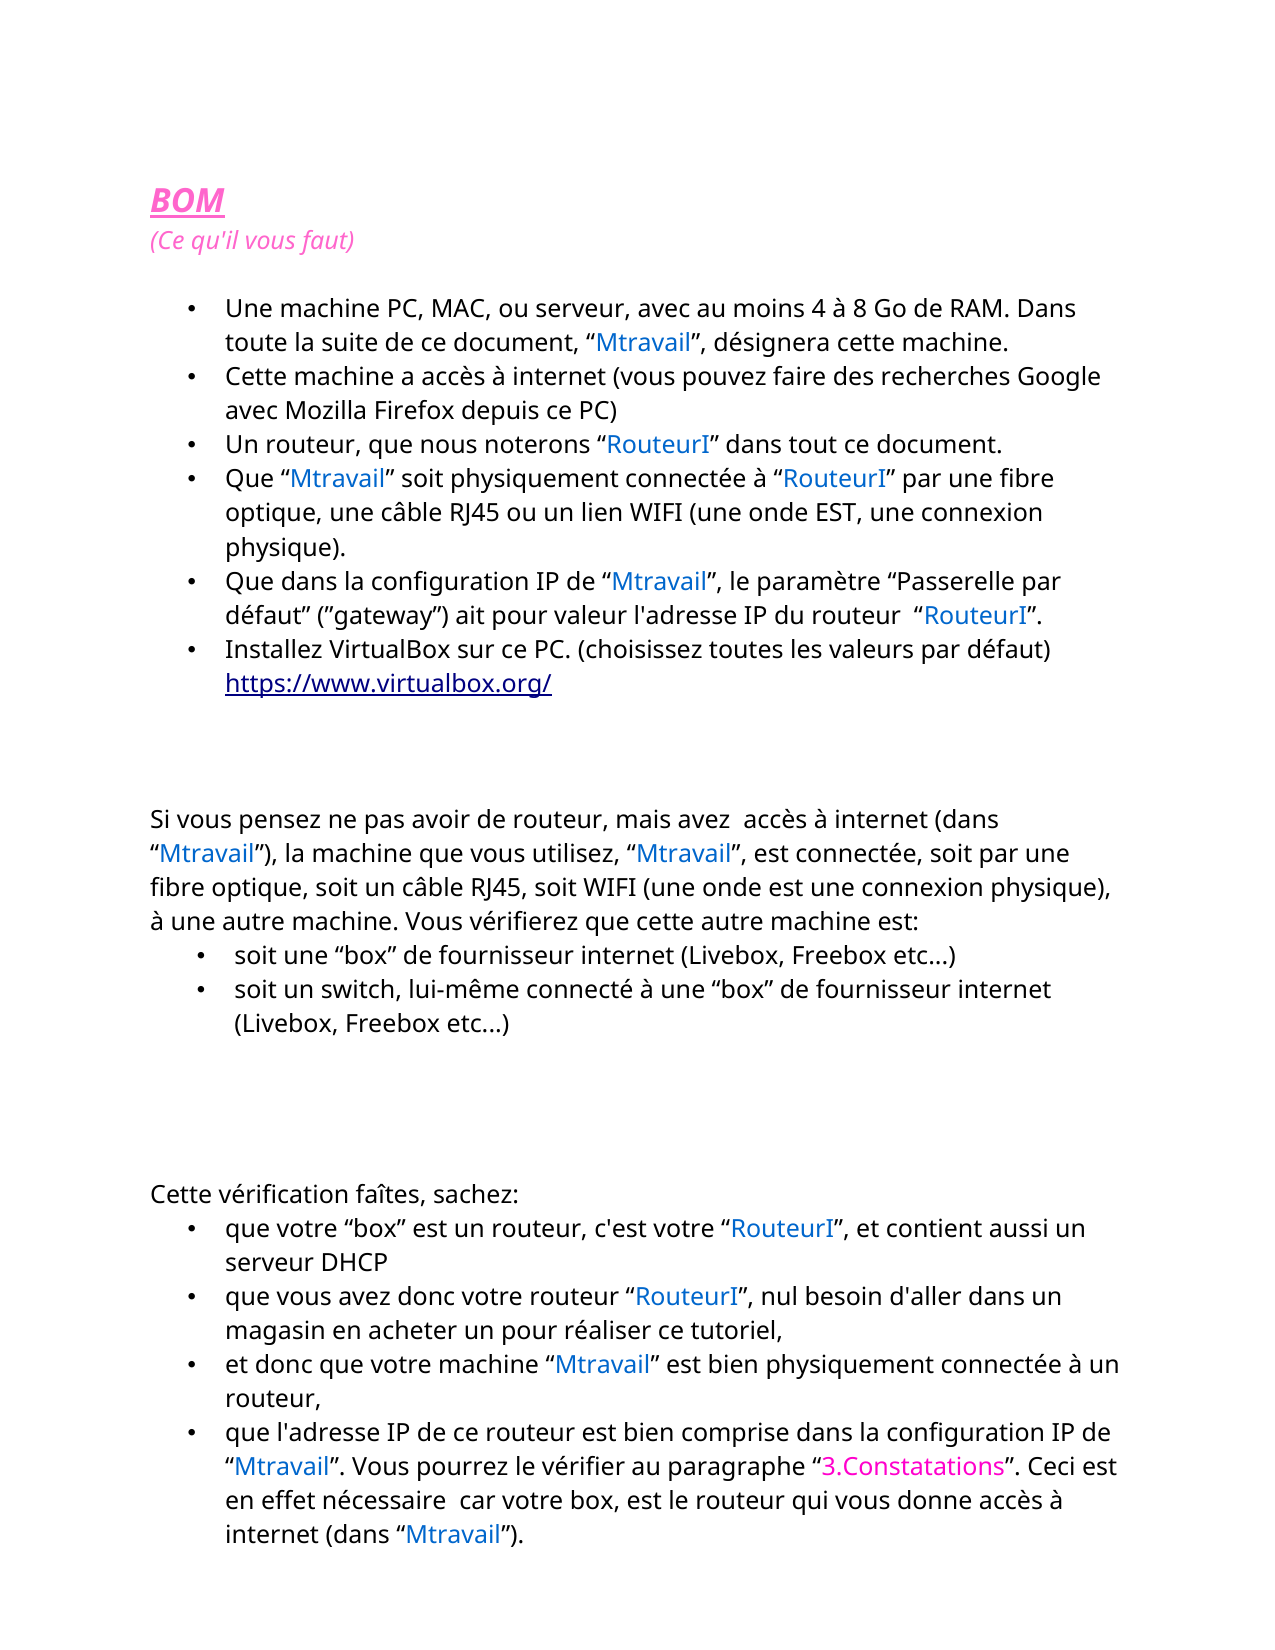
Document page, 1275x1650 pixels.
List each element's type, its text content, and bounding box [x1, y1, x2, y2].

list Que dans la configuration IP de “Mtravail”, le paramètre “Passerelle par défaut” (”gateway”) ait pour valeur l'adresse IP du routeur “RouteurI”. [187, 563, 1125, 631]
list que votre “box” est un routeur, c'est votre “RouteurI”, et contient aussi un serveur DHCP [187, 1210, 1125, 1278]
text Si vous pensez ne pas avoir de routeur, mais avez accès à internet (dans “Mtravail”), la machine que vous utilisez, “Mtravail”, est connectée, soit par une fibre optique, soit un câble RJ45, soit WIFI (une onde est une connexion physique), à une autre machine. Vous vérifierez que cette autre machine est: [150, 802, 1125, 938]
list Que “Mtravail” soit physiquement connectée à “RouteurI” par une fibre optique, une câble RJ45 ou un lien WIFI (une onde EST, une connexion physique). [187, 461, 1125, 563]
list que l'adresse IP de ce routeur est bien comprise dans la configuration IP de “Mtravail”. Vous pourrez le vérifier au paragraphe “3.Constatations”. Ceci est en effet nécessaire car votre box, est le routeur qui vous donne accès à internet (dans “Mtravail”). [187, 1415, 1125, 1551]
list Un routeur, que nous noterons “RouteurI” dans tout ce document. [187, 427, 1125, 461]
list que vous avez donc votre routeur “RouteurI”, nul besoin d'aller dans un magasin en acheter un pour réaliser ce tutoriel, [187, 1278, 1125, 1347]
list soit une “box” de fournisseur internet (Livebox, Freebox etc...) [197, 938, 1125, 972]
list soit un switch, lui-même connecté à une “box” de fournisseur internet (Livebox, Freebox etc...) [197, 972, 1125, 1040]
text (Ce qu'il vous faut) [150, 223, 1125, 257]
list et donc que votre machine “Mtravail” est bien physiquement connectée à un routeur, [187, 1347, 1125, 1415]
list Une machine PC, MAC, ou serveur, avec au moins 4 à 8 Go de RAM. Dans toute la suite de ce document, “Mtravail”, désignera cette machine. [187, 291, 1125, 359]
text Cette vérification faîtes, sachez: [150, 1176, 1125, 1210]
list Installez VirtualBox sur ce PC. (choisissez toutes les valeurs par défaut) https://www.virtualbox.org/ [187, 631, 1125, 699]
list Cette machine a accès à internet (vous pouvez faire des recherches Google avec Mozilla Firefox depuis ce PC) [187, 359, 1125, 427]
text BOM [150, 177, 1125, 223]
